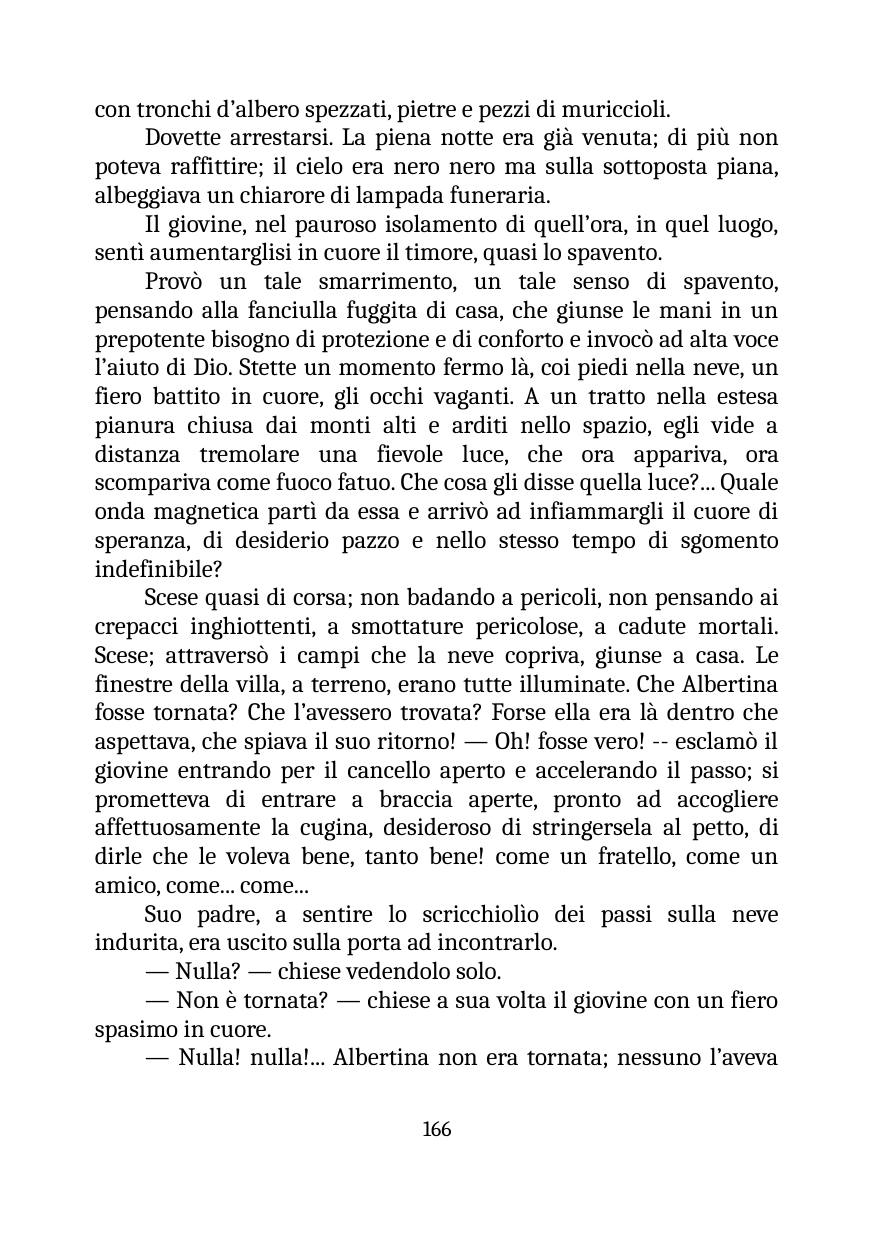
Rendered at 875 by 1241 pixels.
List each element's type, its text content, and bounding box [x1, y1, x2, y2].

text — Non è tornata? — chiese a sua volta il giovine con un fiero spasimo in cuore. [94, 986, 779, 1043]
text con tronchi d’albero spezzati, pietre e pezzi di muriccioli. [94, 94, 779, 123]
text — Nulla? — chiese vedendolo solo. [94, 957, 779, 986]
text — Nulla! nulla!... Albertina non era tornata; nessuno l’aveva [94, 1043, 779, 1072]
text Suo padre, a sentire lo scricchiolìo dei passi sulla neve indurita, era uscito sulla porta ad incontrarlo. [94, 899, 779, 957]
text Il giovine, nel pauroso isolamento di quell’ora, in quel luogo, sentì aumentarglisi in cuore il timore, quasi lo spavento. [94, 209, 779, 267]
text Provò un tale smarrimento, un tale senso di spavento, pensando alla fanciulla fuggita di casa, che giunse le mani in un prepotente bisogno di protezione e di conforto e invocò ad alta voce l’aiuto di Dio. Stette un momento fermo là, coi piedi nella neve, un fiero battito in cuore, gli occhi vaganti. A un tratto nella estesa pianura chiusa dai monti alti e arditi nello spazio, egli vide a distanza tremolare una fievole luce, che ora appariva, ora scompariva come fuoco fatuo. Che cosa gli disse quella luce?... Quale onda magnetica partì da essa e arrivò ad infiammargli il cuore di speranza, di desiderio pazzo e nello stesso tempo di sgomento indefinibile? [94, 267, 779, 583]
text Dovette arrestarsi. La piena notte era già venuta; di più non poteva raffittire; il cielo era nero nero ma sulla sottoposta piana, albeggiava un chiarore di lampada funeraria. [94, 123, 779, 209]
text Scese quasi di corsa; non badando a pericoli, non pensando ai crepacci inghiottenti, a smottature pericolose, a cadute mortali. Scese; attraversò i campi che la neve copriva, giunse a casa. Le finestre della villa, a terreno, erano tutte illuminate. Che Albertina fosse tornata? Che l’avessero trovata? Forse ella era là dentro che aspettava, che spiava il suo ritorno! — Oh! fosse vero! -- esclamò il giovine entrando per il cancello aperto e accelerando il passo; si prometteva di entrare a braccia aperte, pronto ad accogliere affettuosamente la cugina, desideroso di stringersela al petto, di dirle che le voleva bene, tanto bene! come un fratello, come un amico, come... come... [94, 583, 779, 899]
